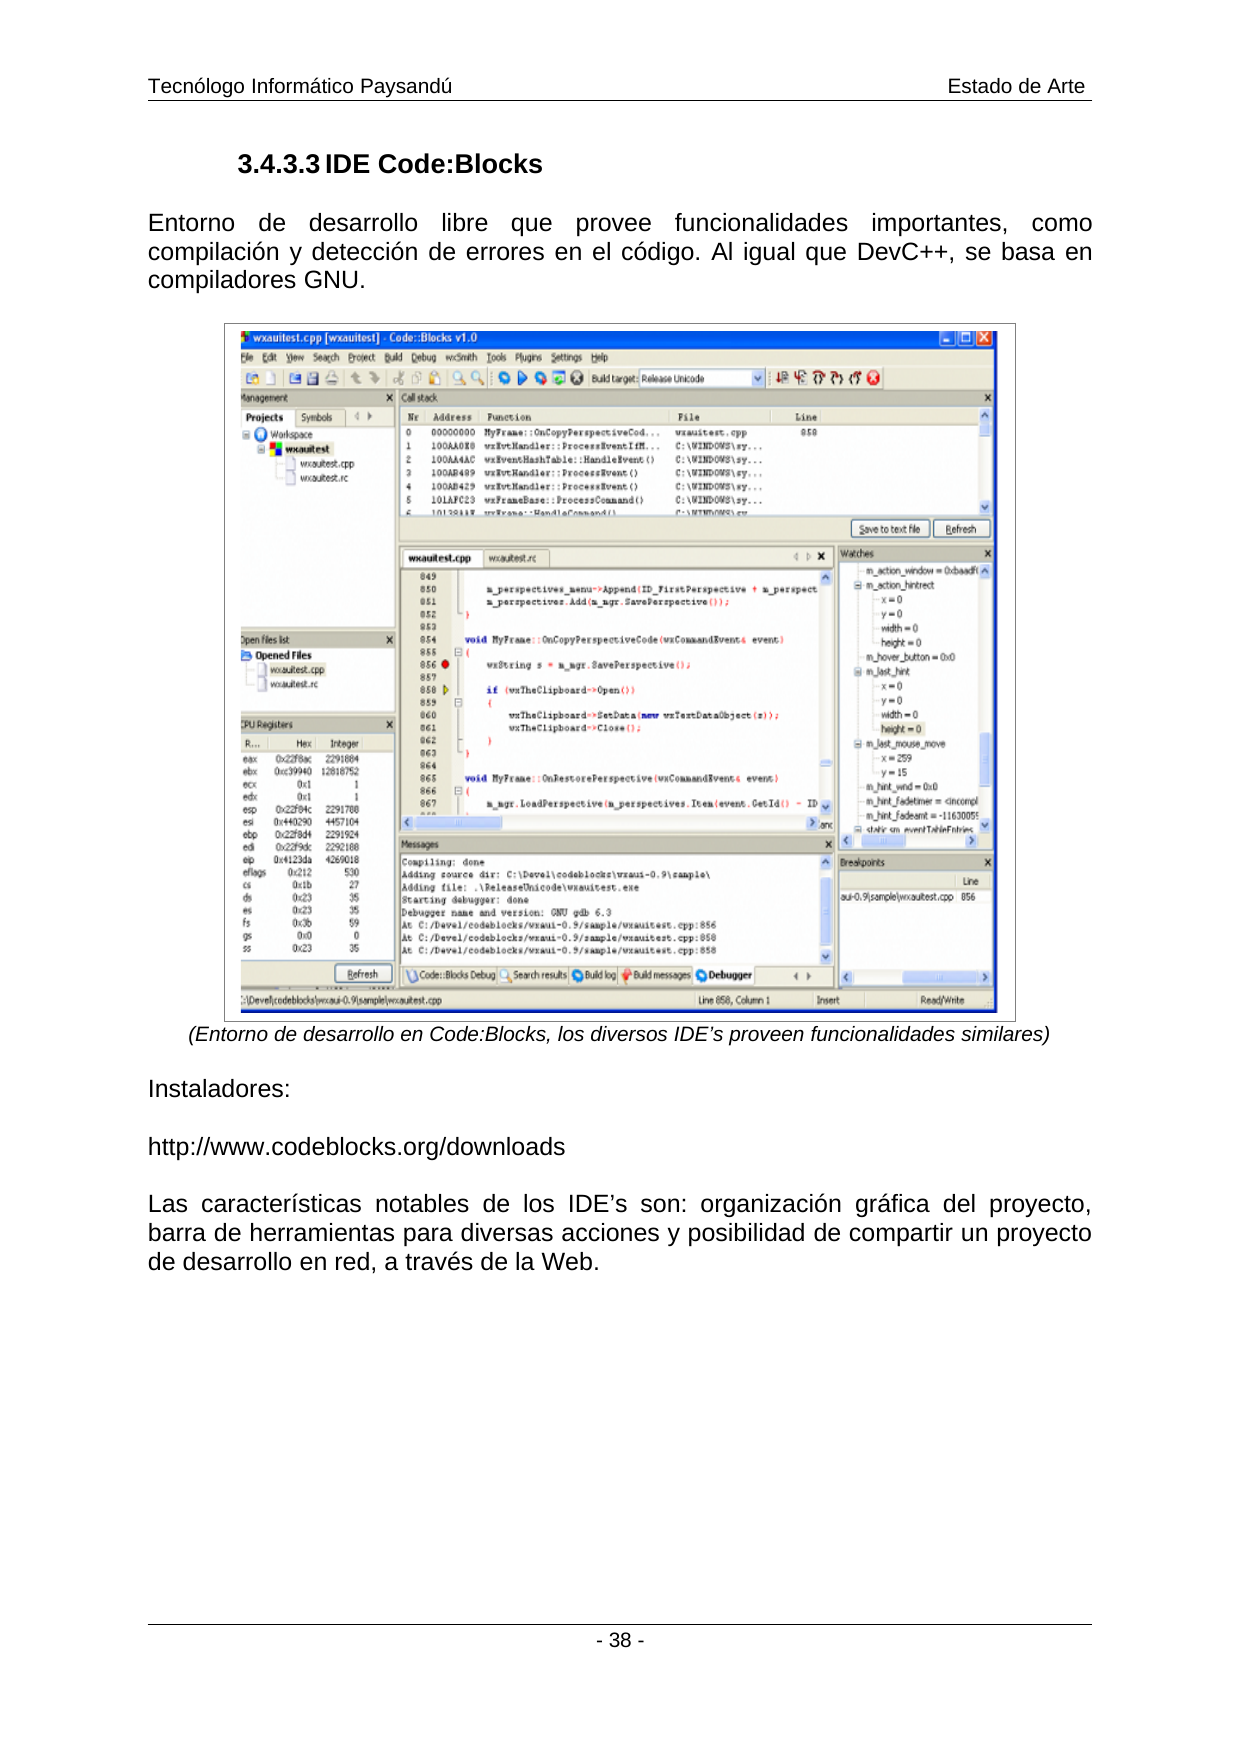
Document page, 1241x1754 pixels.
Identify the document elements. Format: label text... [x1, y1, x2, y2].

text Instaladores: [148, 1074, 1092, 1103]
text Entorno de desarrollo libre que provee funcionalidades importantes, como compilación y detección de errores en el código. Al igual que DevC++, se basa en compiladores GNU. [148, 208, 1092, 294]
picture [240, 331, 1000, 1013]
subtitle IDE Code:Blocks [237, 148, 1092, 179]
text http://www.codeblocks.org/downloads [148, 1132, 1092, 1161]
text (Entorno de desarrollo en Code:Blocks, los diversos IDE’s proveen funcionalidades similares) [148, 1022, 1092, 1046]
text Las características notables de los IDE’s son: organización gráfica del proyecto, barra de herramientas para diversas acciones y posibilidad de compartir un proyecto de desarrollo en red, a través de la Web. [148, 1189, 1092, 1276]
